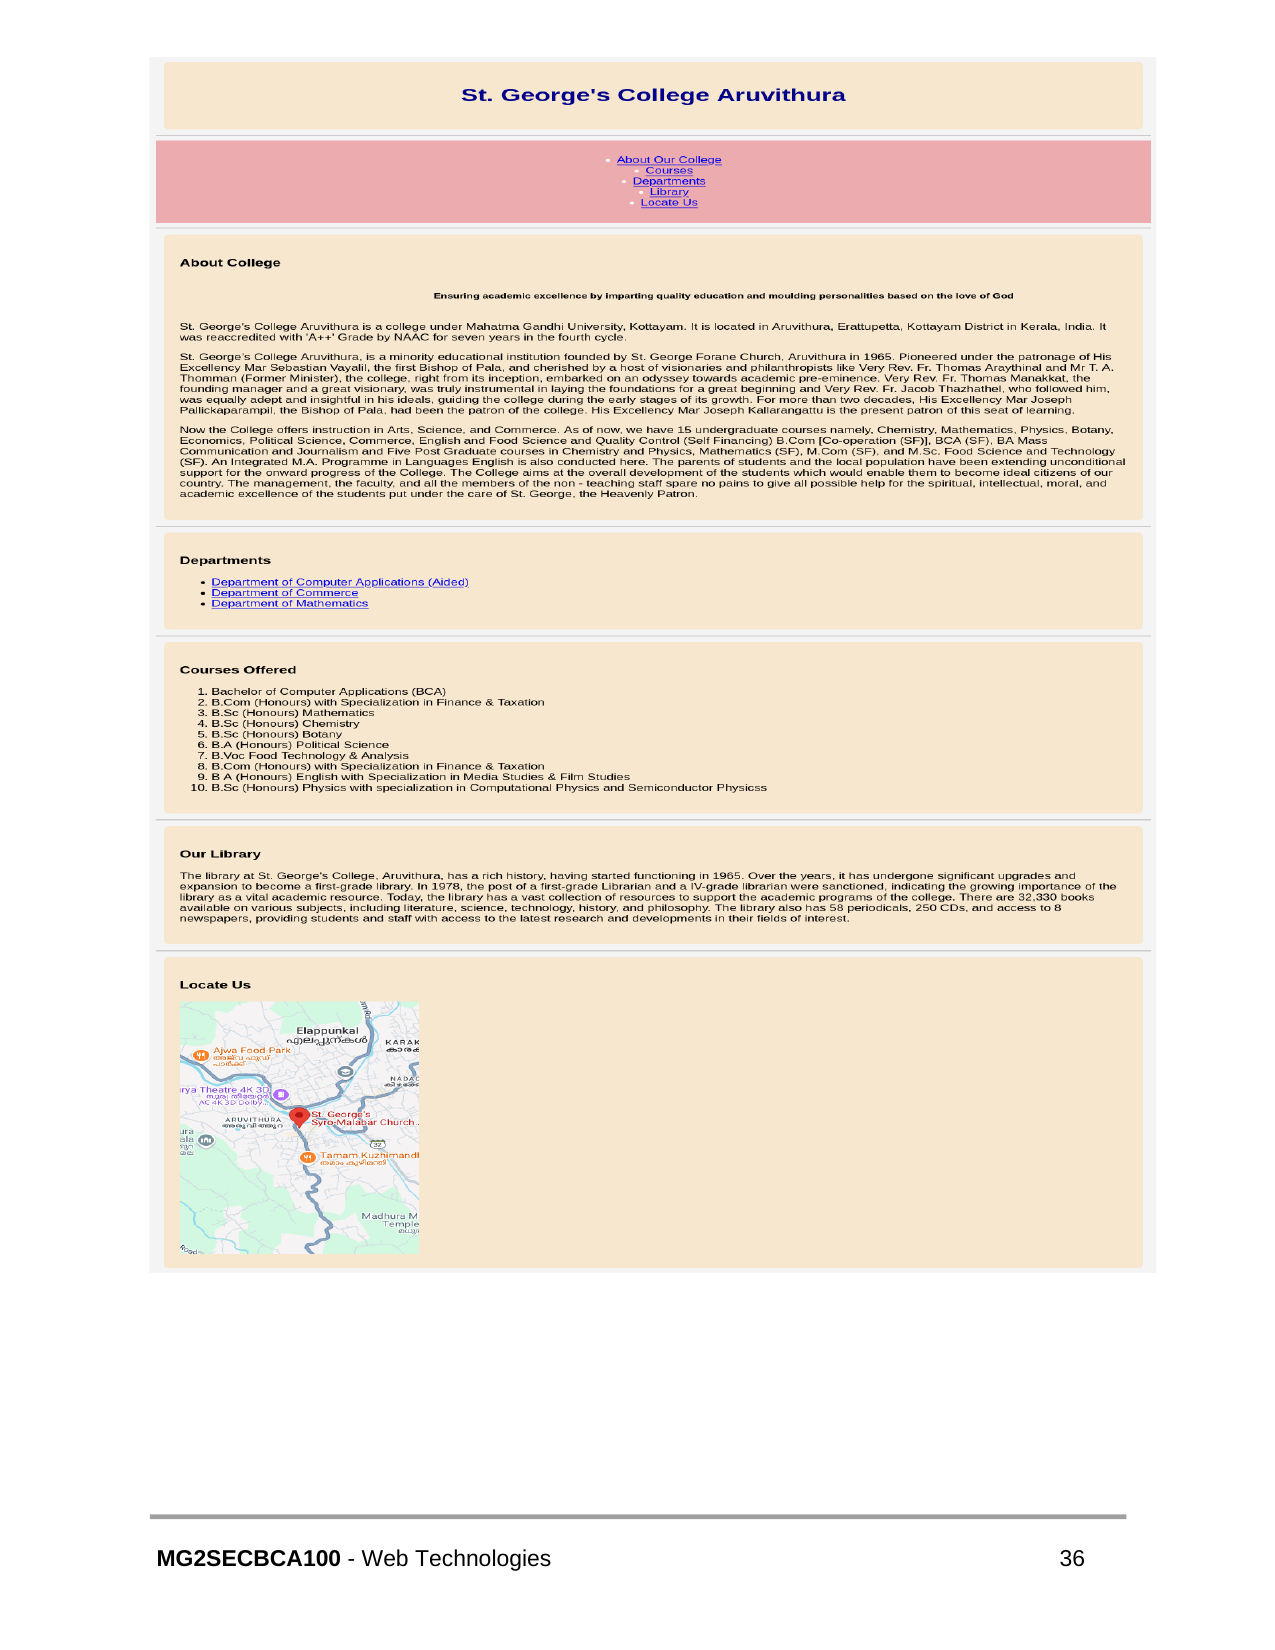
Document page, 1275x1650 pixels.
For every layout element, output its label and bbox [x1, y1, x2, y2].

picture [149, 57, 1157, 1273]
